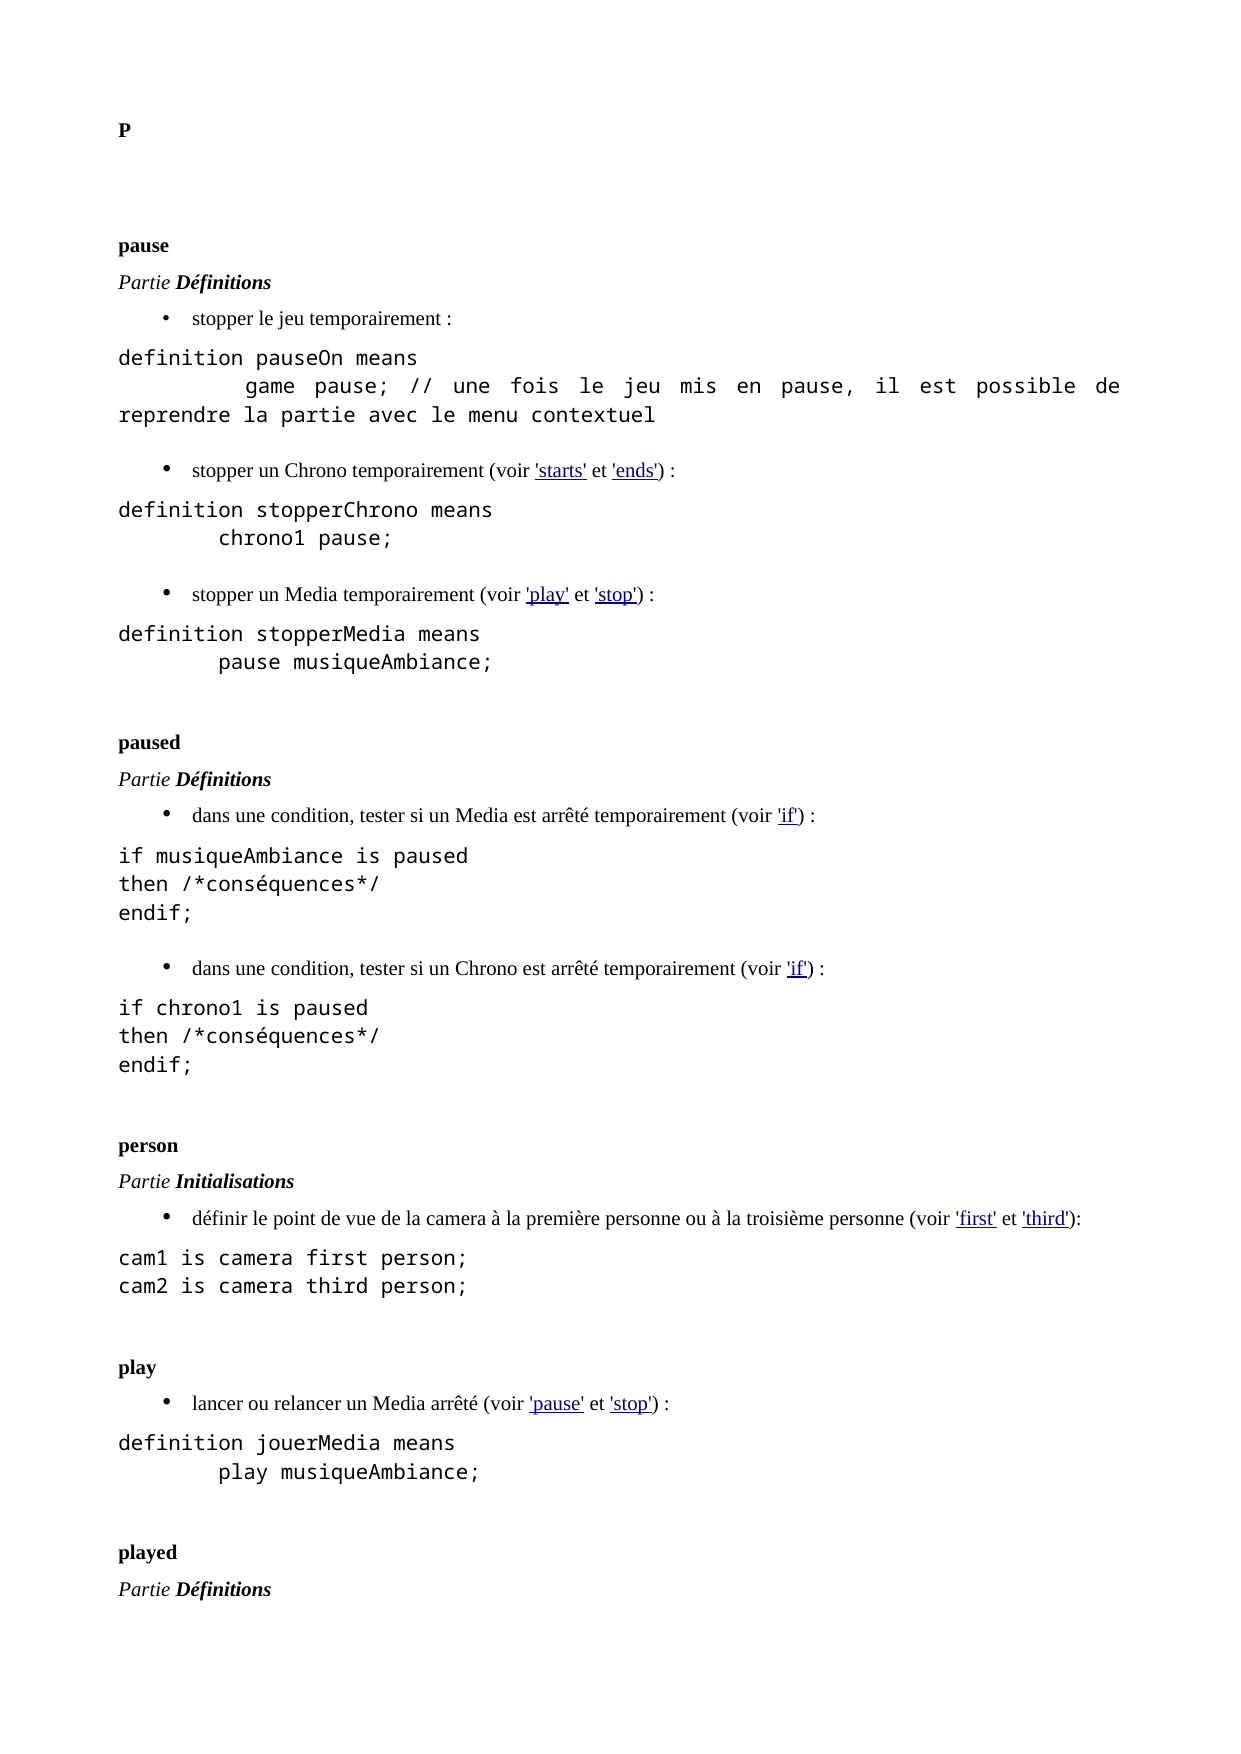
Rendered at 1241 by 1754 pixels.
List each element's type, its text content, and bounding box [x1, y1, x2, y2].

text game pause; // une fois le jeu mis en pause, il est possible de reprendre la partie avec le menu contextuel [118, 371, 1122, 428]
text cam1 is camera first person; [118, 1243, 1122, 1272]
list stopper le jeu temporairement : [162, 306, 1122, 330]
list dans une condition, tester si un Chrono est arrêté temporairement (voir 'if') : [162, 956, 1122, 980]
subtitle pause [118, 233, 1122, 257]
text endif; [118, 898, 1122, 926]
text chrono1 pause; [118, 523, 1122, 552]
list dans une condition, tester si un Media est arrêté temporairement (voir 'if') : [162, 803, 1122, 828]
list stopper un Media temporairement (voir 'play' et 'stop') : [162, 581, 1122, 606]
text if musiqueAmbiance is paused [118, 841, 1122, 869]
text definition stopperMedia means [118, 619, 1122, 647]
text cam2 is camera third person; [118, 1272, 1122, 1300]
text definition jouerMedia means [118, 1428, 1122, 1457]
text Partie Définitions [118, 767, 1122, 791]
list lancer ou relancer un Media arrêté (voir 'pause' et 'stop') : [162, 1391, 1122, 1416]
text definition stopperChrono means [118, 495, 1122, 523]
text then /*conséquences*/ [118, 1021, 1122, 1050]
text endif; [118, 1050, 1122, 1078]
text Partie Définitions [118, 1576, 1122, 1601]
text definition pauseOn means [118, 343, 1122, 371]
text Partie Initialisations [118, 1169, 1122, 1193]
text Partie Définitions [118, 270, 1122, 294]
list stopper un Chrono temporairement (voir 'starts' et 'ends') : [162, 458, 1122, 483]
text then /*conséquences*/ [118, 869, 1122, 898]
text pause musiqueAmbiance; [118, 647, 1122, 676]
subtitle person [118, 1133, 1122, 1157]
text play musiqueAmbiance; [118, 1457, 1122, 1485]
subtitle P [118, 118, 1122, 142]
list définir le point de vue de la camera à la première personne ou à la troisième personne (voir 'first' et 'third'): [162, 1206, 1122, 1231]
subtitle played [118, 1540, 1122, 1564]
subtitle paused [118, 730, 1122, 754]
subtitle play [118, 1354, 1122, 1379]
text if chrono1 is paused [118, 993, 1122, 1021]
